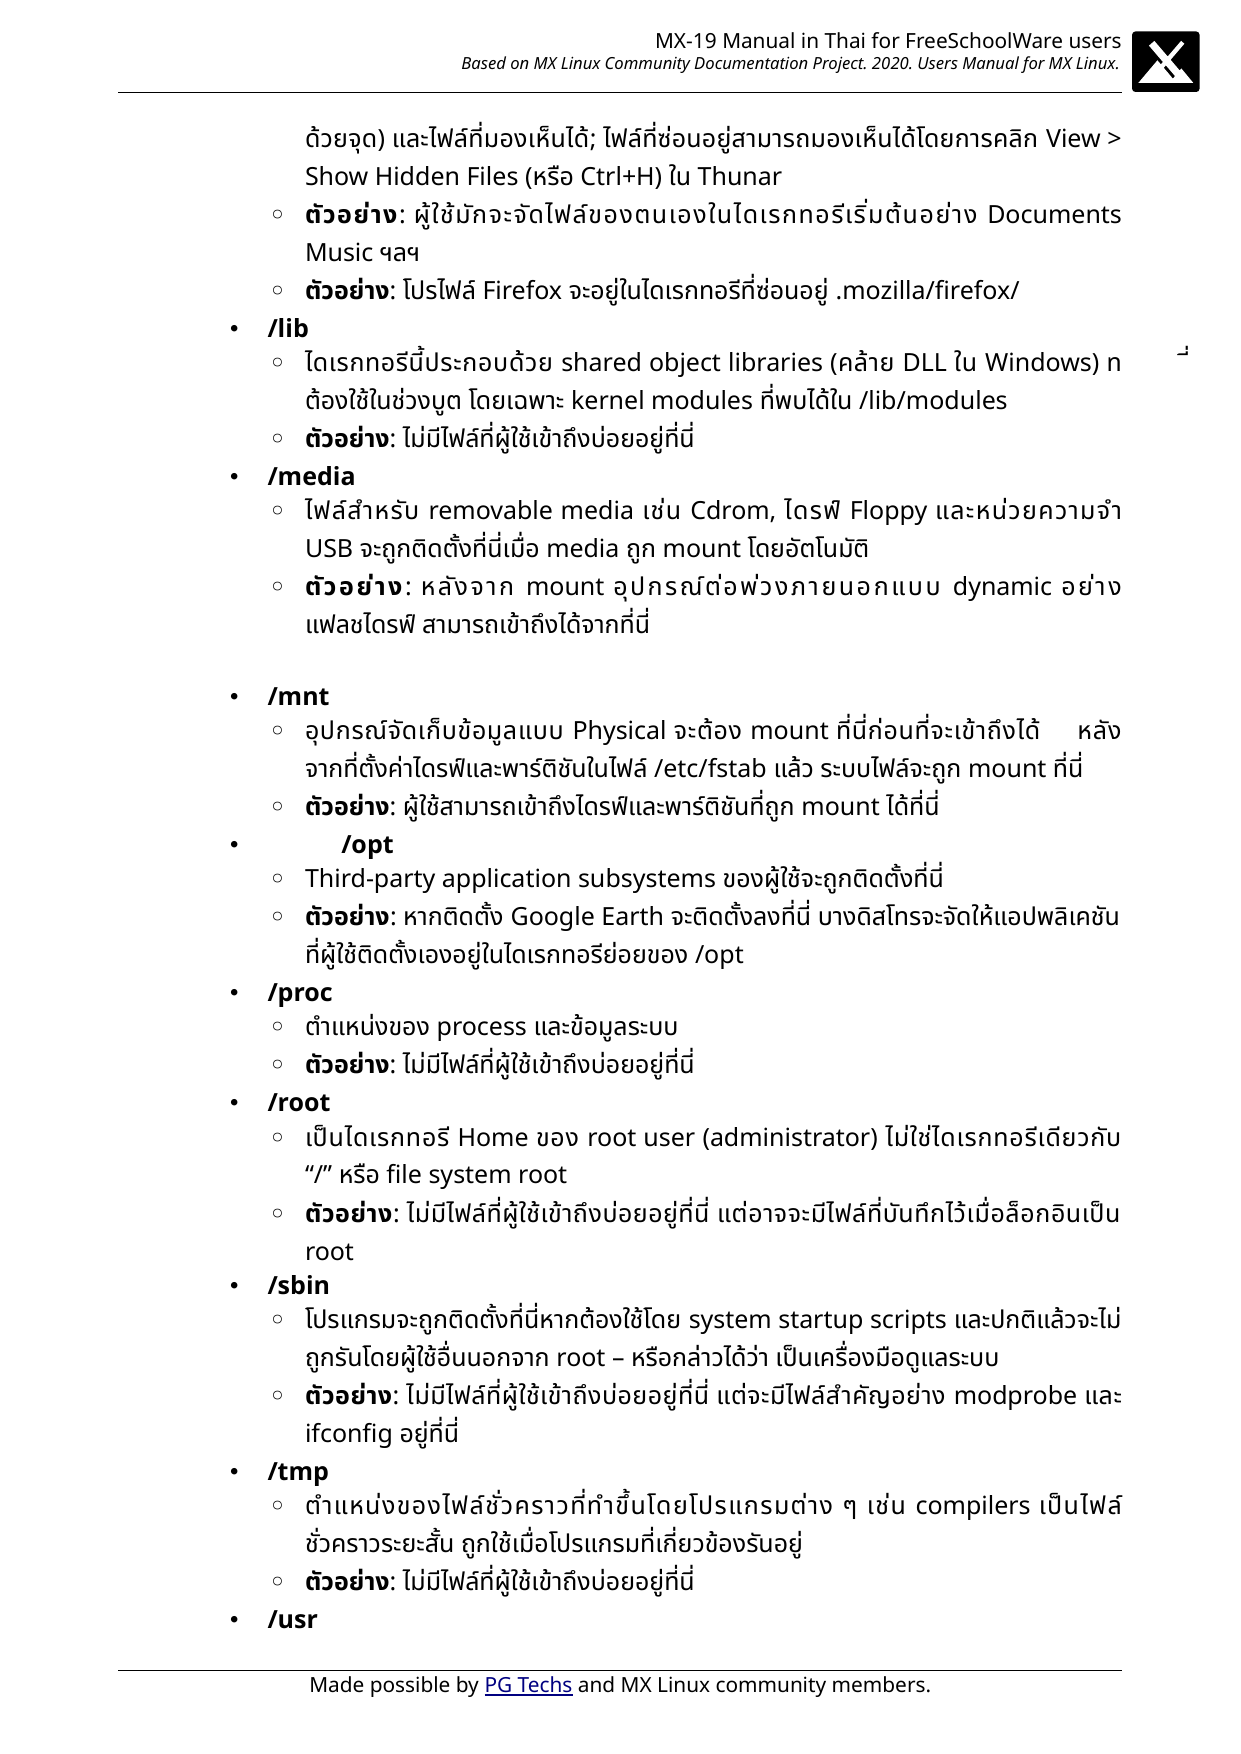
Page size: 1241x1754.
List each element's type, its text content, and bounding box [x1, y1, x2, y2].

list ตำแหน่งของ process และข้อมูลระบบ [267, 1009, 1122, 1047]
list ด้วยจุด) และไฟล์ที่มองเห็นได้; ไฟล์ที่ซ่อนอยู่สามารถมองเห็นได้โดยการคลิก View > Show Hidden Files (หรือ Ctrl+H) ใน Thunar [267, 121, 1122, 197]
list ตัวอย่าง: ไม่มีไฟล์ที่ผู้ใช้เข้าถึงบ่อยอยู่ที่นี่ แต่จะมีไฟล์สำคัญอย่าง modprobe และ ifconfig อยู่ที่นี่ [267, 1377, 1122, 1453]
list ตัวอย่าง: ไม่มีไฟล์ที่ผู้ใช้เข้าถึงบ่อยอยู่ที่นี่ [267, 421, 1122, 459]
list /sbin [230, 1267, 1122, 1301]
list /usr [230, 1601, 1122, 1635]
list /tmp [230, 1453, 1122, 1487]
list ไดเรกทอรีนี้ประกอบด้วย shared object libraries (คล้าย DLL ใน Windows) ที่ต้องใช้ในช่วงบูต โดยเฉพาะ kernel modules ที่พบได้ใน /lib/modules [267, 345, 1122, 421]
list ตัวอย่าง: ไม่มีไฟล์ที่ผู้ใช้เข้าถึงบ่อยอยู่ที่นี่ [267, 1047, 1122, 1085]
list /lib [230, 311, 1122, 345]
list /opt [230, 827, 1122, 861]
list /media [230, 459, 1122, 493]
list ตัวอย่าง: ไม่มีไฟล์ที่ผู้ใช้เข้าถึงบ่อยอยู่ที่นี่ [267, 1563, 1122, 1601]
list ตัวอย่าง: หากติดตั้ง Google Earth จะติดตั้งลงที่นี่ บางดิสโทรจะจัดให้แอปพลิเคชันที่ผู้ใช้ติดตั้งเองอยู่ในไดเรกทอรีย่อยของ /opt [267, 899, 1122, 975]
list ตัวอย่าง: หลังจาก mount อุปกรณ์ต่อพ่วงภายนอกแบบ dynamic อย่าง แฟลชไดรฟ์ สามารถเข้าถึงได้จากที่นี่ [267, 569, 1122, 645]
list ตำแหน่งของไฟล์ชั่วคราวที่ทำขึ้นโดยโปรแกรมต่าง ๆ เช่น compilers เป็นไฟล์ชั่วคราวระยะสั้น ถูกใช้เมื่อโปรแกรมที่เกี่ยวข้องรันอยู่ [267, 1487, 1122, 1563]
list ไฟล์สำหรับ removable media เช่น Cdrom, ไดรฟ์ Floppy และหน่วยความจำ USB จะถูกติดตั้งที่นี่เมื่อ media ถูก mount โดยอัตโนมัติ [267, 493, 1122, 569]
list ตัวอย่าง: ผู้ใช้มักจะจัดไฟล์ของตนเองในไดเรกทอรีเริ่มต้นอย่าง Documents Music ฯลฯ [267, 197, 1122, 273]
list /root [230, 1085, 1122, 1119]
list เป็นไดเรกทอรี Home ของ root user (administrator) ไม่ใช่ไดเรกทอรีเดียวกับ “/” หรือ file system root [267, 1119, 1122, 1195]
list โปรแกรมจะถูกติดตั้งที่นี่หากต้องใช้โดย system startup scripts และปกติแล้วจะไม่ถูกรันโดยผู้ใช้อื่นนอกจาก root – หรือกล่าวได้ว่า เป็นเครื่องมือดูแลระบบ [267, 1301, 1122, 1377]
list ตัวอย่าง: ผู้ใช้สามารถเข้าถึงไดรฟ์และพาร์ติชันที่ถูก mount ได้ที่นี่ [267, 789, 1122, 827]
list /proc [230, 975, 1122, 1009]
list /mnt [230, 679, 1122, 713]
list ตัวอย่าง: โปรไฟล์ Firefox จะอยู่ในไดเรกทอรีที่ซ่อนอยู่ .mozilla/firefox/ [267, 273, 1122, 311]
list ตัวอย่าง: ไม่มีไฟล์ที่ผู้ใช้เข้าถึงบ่อยอยู่ที่นี่ แต่อาจจะมีไฟล์ที่บันทึกไว้เมื่อล็อกอินเป็น root [267, 1195, 1122, 1267]
list อุปกรณ์จัดเก็บข้อมูลแบบ Physical จะต้อง mount ที่นี่ก่อนที่จะเข้าถึงได้ หลังจากที่ตั้งค่าไดรฟ์และพาร์ติชันในไฟล์ /etc/fstab แล้ว ระบบไฟล์จะถูก mount ที่นี่ [267, 713, 1122, 789]
list Third-party application subsystems ของผู้ใช้จะถูกติดตั้งที่นี่ [267, 861, 1122, 899]
